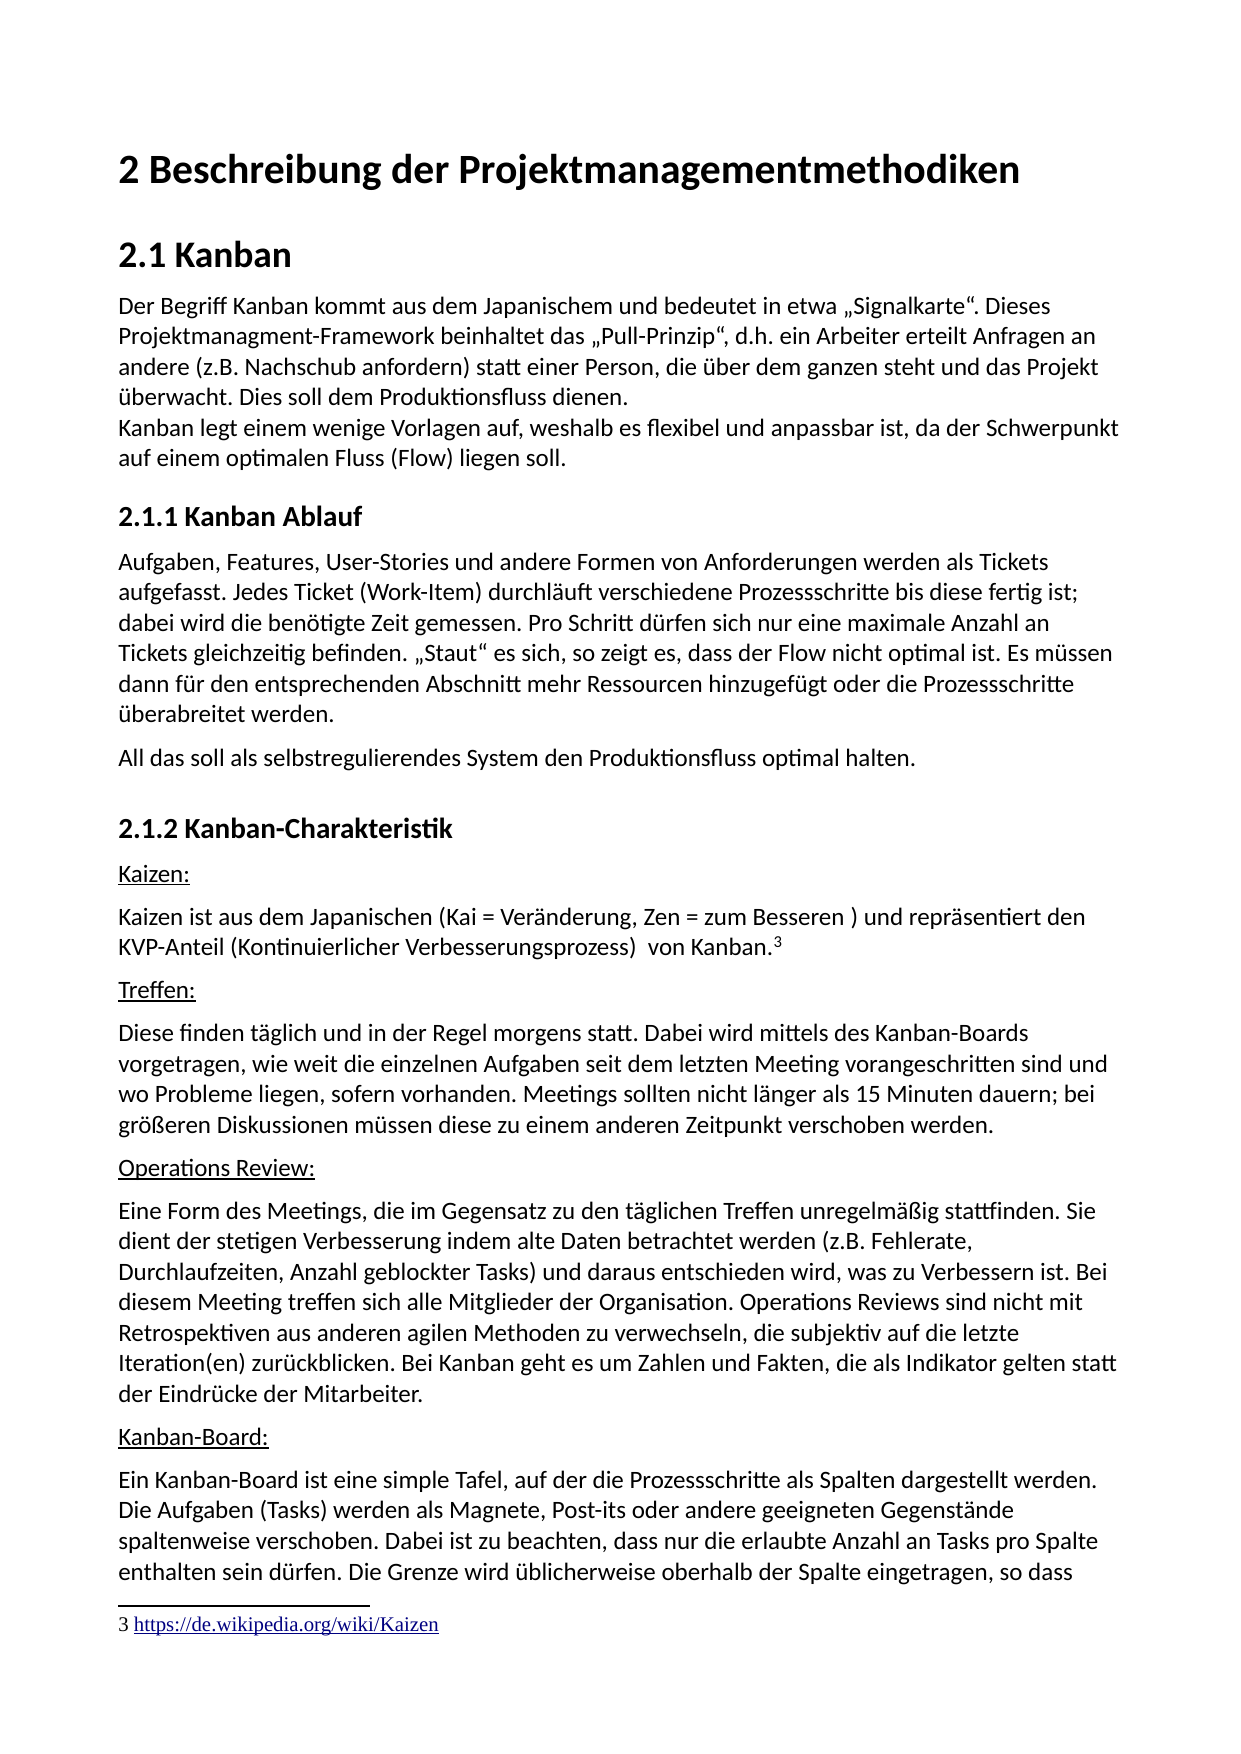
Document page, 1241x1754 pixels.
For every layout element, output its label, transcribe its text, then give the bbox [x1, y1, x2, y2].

text Ein Kanban-Board ist eine simple Tafel, auf der die Prozessschritte als Spalten dargestellt werden. Die Aufgaben (Tasks) werden als Magnete, Post-its oder andere geeigneten Gegenstände spaltenweise verschoben. Dabei ist zu beachten, dass nur die erlaubte Anzahl an Tasks pro Spalte enthalten sein dürfen. Die Grenze wird üblicherweise oberhalb der Spalte eingetragen, so dass [118, 1464, 1122, 1586]
text Der Begriff Kanban kommt aus dem Japanischem und bedeutet in etwa „Signalkarte“. Dieses Projektmanagment-Framework beinhaltet das „Pull-Prinzip“, d.h. ein Arbeiter erteilt Anfragen an andere (z.B. Nachschub anfordern) statt einer Person, die über dem ganzen steht und das Projekt überwacht. Dies soll dem Produktionsfluss dienen. [118, 290, 1122, 412]
text Diese finden täglich und in der Regel morgens statt. Dabei wird mittels des Kanban-Boards vorgetragen, wie weit die einzelnen Aufgaben seit dem letzten Meeting vorangeschritten sind und wo Probleme liegen, sofern vorhanden. Meetings sollten nicht länger als 15 Minuten dauern; bei größeren Diskussionen müssen diese zu einem anderen Zeitpunkt verschoben werden. [118, 1017, 1122, 1139]
text Kaizen ist aus dem Japanischen (Kai = Veränderung, Zen = zum Besseren ) und repräsentiert den KVP-Anteil (Kontinuierlicher Verbesserungsprozess) von Kanban. [118, 901, 1122, 962]
subtitle 2.1.2 Kanban-Charakteristik [118, 810, 1122, 845]
text Operations Review: [118, 1152, 1122, 1182]
text Kanban legt einem wenige Vorlagen auf, weshalb es flexibel und anpassbar ist, da der Schwerpunkt auf einem optimalen Fluss (Flow) liegen soll. [118, 412, 1122, 473]
subtitle 2 Beschreibung der Projektmanagementmethodiken [118, 143, 1122, 194]
text All das soll als selbstregulierendes System den Produktionsfluss optimal halten. [118, 742, 1122, 772]
text Kanban-Board: [118, 1421, 1122, 1452]
subtitle 2.1.1 Kanban Ablauf [118, 498, 1122, 533]
text https://de.wikipedia.org/wiki/Kaizen [118, 1612, 1122, 1636]
subtitle 2.1 Kanban [118, 231, 1122, 277]
text Kaizen: [118, 858, 1122, 888]
text Treffen: [118, 974, 1122, 1005]
text Aufgaben, Features, User-Stories und andere Formen von Anforderungen werden als Tickets aufgefasst. Jedes Ticket (Work-Item) durchläuft verschiedene Prozessschritte bis diese fertig ist; dabei wird die benötigte Zeit gemessen. Pro Schritt dürfen sich nur eine maximale Anzahl an Tickets gleichzeitig befinden. „Staut“ es sich, so zeigt es, dass der Flow nicht optimal ist. Es müssen dann für den entsprechenden Abschnitt mehr Ressourcen hinzugefügt oder die Prozessschritte überabreitet werden. [118, 546, 1122, 729]
text Eine Form des Meetings, die im Gegensatz zu den täglichen Treffen unregelmäßig stattfinden. Sie dient der stetigen Verbesserung indem alte Daten betrachtet werden (z.B. Fehlerate, Durchlaufzeiten, Anzahl geblockter Tasks) und daraus entschieden wird, was zu Verbessern ist. Bei diesem Meeting treffen sich alle Mitglieder der Organisation. Operations Reviews sind nicht mit Retrospektiven aus anderen agilen Methoden zu verwechseln, die subjektiv auf die letzte Iteration(en) zurückblicken. Bei Kanban geht es um Zahlen und Fakten, die als Indikator gelten statt der Eindrücke der Mitarbeiter. [118, 1195, 1122, 1409]
